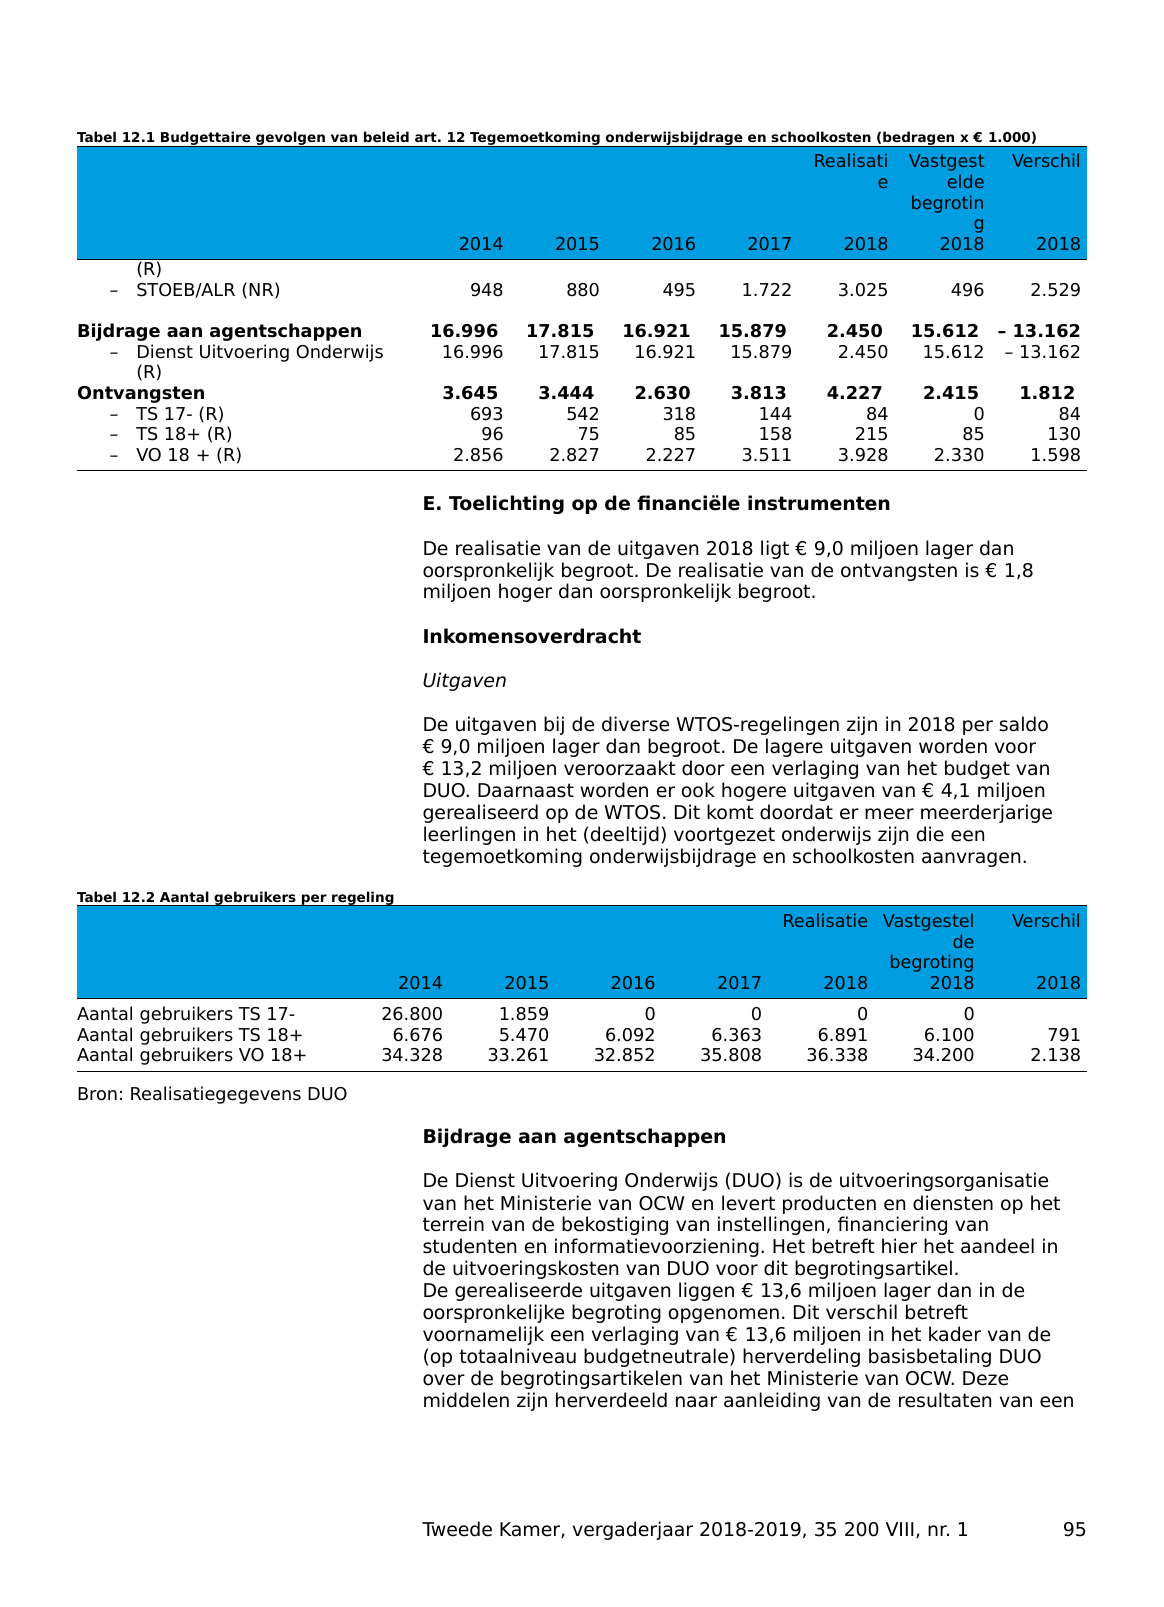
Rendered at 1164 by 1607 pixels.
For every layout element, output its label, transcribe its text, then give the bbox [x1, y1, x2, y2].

table_cell – [104, 280, 130, 300]
table_cell 2018 [768, 973, 874, 998]
table_cell 33.261 [449, 1045, 555, 1071]
table_cell 1.722 [702, 280, 798, 300]
table_cell [77, 973, 342, 998]
table_cell 2014 [413, 234, 509, 259]
table_cell 880 [510, 280, 606, 300]
table_header Tabel 12.1 Budgettaire gevolgen van beleid art. 12 Tegemoetkoming onderwijsbijdrage en schoolkosten (bedragen x € 1.000) [77, 130, 1087, 146]
table_cell 2.227 [606, 445, 702, 470]
table_cell 2.856 [413, 445, 509, 470]
table_cell 16.921 [606, 321, 702, 342]
subtitle Uitgaven [422, 670, 1087, 692]
table_cell 36.338 [768, 1045, 874, 1071]
table_cell 16.996 [413, 321, 509, 342]
table_cell 34.328 [343, 1045, 449, 1071]
table_cell [606, 260, 702, 280]
text De Dienst Uitvoering Onderwijs (DUO) is de uitvoeringsorganisatie van het Ministerie van OCW en levert producten en diensten op het terrein van de bekostiging van instellingen, financiering van studenten en informatievoorziening. Het betreft hier het aandeel in de uitvoeringskosten van DUO voor dit begrotingsartikel. [422, 1170, 1087, 1280]
table_cell 16.921 [606, 342, 702, 383]
table_cell 2015 [449, 973, 555, 998]
table_cell [510, 147, 606, 234]
table_cell [894, 260, 990, 280]
table_cell 2.330 [894, 445, 990, 470]
table_cell 96 [413, 424, 509, 445]
table_cell 85 [606, 424, 702, 445]
table_cell 84 [990, 404, 1087, 424]
table_cell 496 [894, 280, 990, 300]
table_cell Verschil [990, 147, 1087, 234]
table_cell [130, 300, 413, 321]
table_cell [77, 342, 103, 383]
table_cell 75 [510, 424, 606, 445]
table_cell [77, 147, 413, 234]
table_cell [77, 445, 103, 470]
table_cell 0 [874, 999, 980, 1025]
table_cell 17.815 [510, 342, 606, 383]
table_cell Ontvangsten [77, 383, 413, 403]
table_cell 2.450 [798, 321, 894, 342]
table_cell 6.092 [555, 1025, 661, 1045]
table_cell [980, 999, 1087, 1025]
table_cell [798, 300, 894, 321]
table_cell 6.891 [768, 1025, 874, 1045]
table_cell [104, 260, 130, 280]
table_cell 0 [768, 999, 874, 1025]
table_cell Aantal gebruikers TS 18+ [77, 1025, 342, 1045]
table_cell 542 [510, 404, 606, 424]
table_cell [606, 300, 702, 321]
table_cell 2018 [894, 234, 990, 259]
table_cell 158 [702, 424, 798, 445]
table_cell [77, 906, 342, 973]
table_cell 6.363 [661, 1025, 768, 1045]
table_cell 3.928 [798, 445, 894, 470]
table_cell 26.800 [343, 999, 449, 1025]
table_cell 1.598 [990, 445, 1087, 470]
table_cell 15.612 [894, 321, 990, 342]
table_cell [702, 147, 798, 234]
table_cell – 13.162 [990, 321, 1087, 342]
table_cell 2016 [555, 973, 661, 998]
table_header Tabel 12.2 Aantal gebruikers per regeling [77, 890, 1087, 905]
table_cell 3.645 [413, 383, 509, 403]
table_cell 17.815 [510, 321, 606, 342]
table_cell 2.450 [798, 342, 894, 383]
table_cell [661, 906, 768, 973]
table_cell TS 18+ (R) [130, 424, 413, 445]
table_cell 84 [798, 404, 894, 424]
table_cell 2017 [702, 234, 798, 259]
table_cell Verschil [980, 906, 1087, 973]
table_cell 32.852 [555, 1045, 661, 1071]
table_cell [510, 260, 606, 280]
table_cell STOEB/ALR (NR) [130, 280, 413, 300]
table_cell 5.470 [449, 1025, 555, 1045]
table_cell [77, 280, 103, 300]
table_cell – 13.162 [990, 342, 1087, 383]
table_cell TS 17- (R) [130, 404, 413, 424]
table_cell 2018 [798, 234, 894, 259]
table_cell 6.100 [874, 1025, 980, 1045]
table_cell 948 [413, 280, 509, 300]
table_cell [555, 906, 661, 973]
table_cell 0 [894, 404, 990, 424]
table_cell 2018 [990, 234, 1087, 259]
table_cell 2.415 [894, 383, 990, 403]
table_cell 2.529 [990, 280, 1087, 300]
table_cell Dienst Uitvoering Onderwijs (R) [130, 342, 413, 383]
table_cell 0 [661, 999, 768, 1025]
table_cell Bron: Realisatiegegevens DUO [77, 1072, 1087, 1104]
table_cell [343, 906, 449, 973]
table_cell 16.996 [413, 342, 509, 383]
table_cell 2015 [510, 234, 606, 259]
table_cell 4.227 [798, 383, 894, 403]
table_cell 1.812 [990, 383, 1087, 403]
table_cell 15.879 [702, 342, 798, 383]
table_cell Aantal gebruikers VO 18+ [77, 1045, 342, 1071]
table_cell [798, 260, 894, 280]
table_cell [413, 300, 509, 321]
table_cell [77, 260, 103, 280]
table_cell – [104, 404, 130, 424]
table_cell Aantal gebruikers TS 17- [77, 999, 342, 1025]
table_cell 15.612 [894, 342, 990, 383]
table_cell 6.676 [343, 1025, 449, 1045]
table_cell [606, 147, 702, 234]
subtitle E. Toelichting op de financiële instrumenten [422, 493, 1087, 515]
table_cell 2017 [661, 973, 768, 998]
table_cell 15.879 [702, 321, 798, 342]
table_cell 0 [555, 999, 661, 1025]
subtitle Bijdrage aan agentschappen [422, 1126, 1087, 1148]
table_cell 1.859 [449, 999, 555, 1025]
table_cell 144 [702, 404, 798, 424]
table_cell [510, 300, 606, 321]
table_cell 495 [606, 280, 702, 300]
table_cell Realisatie [798, 147, 894, 234]
table_cell [104, 300, 130, 321]
table_cell [77, 234, 413, 259]
table_cell Bijdrage aan agentschappen [77, 321, 413, 342]
table_cell (R) [130, 260, 413, 280]
table_cell 3.813 [702, 383, 798, 403]
table_cell [77, 300, 103, 321]
subtitle Inkomensoverdracht [422, 626, 1087, 648]
table_cell [990, 260, 1087, 280]
table_cell Vastgestelde begroting [894, 147, 990, 234]
table_cell 3.025 [798, 280, 894, 300]
text De uitgaven bij de diverse WTOS-regelingen zijn in 2018 per saldo € 9,0 miljoen lager dan begroot. De lagere uitgaven worden voor € 13,2 miljoen veroorzaakt door een verlaging van het budget van DUO. Daarnaast worden er ook hogere uitgaven van € 4,1 miljoen gerealiseerd op de WTOS. Dit komt doordat er meer meerderjarige leerlingen in het (deeltijd) voortgezet onderwijs zijn die een tegemoetkoming onderwijsbijdrage en schoolkosten aanvragen. [422, 714, 1087, 868]
table_cell 2.827 [510, 445, 606, 470]
table_cell [449, 906, 555, 973]
table_cell Realisatie [768, 906, 874, 973]
table_cell [702, 260, 798, 280]
table_cell – [104, 424, 130, 445]
table_cell 318 [606, 404, 702, 424]
text De realisatie van de uitgaven 2018 ligt € 9,0 miljoen lager dan oorspronkelijk begroot. De realisatie van de ontvangsten is € 1,8 miljoen hoger dan oorspronkelijk begroot. [422, 537, 1087, 603]
table_cell 791 [980, 1025, 1087, 1045]
table_cell Vastgestelde begroting [874, 906, 980, 973]
table_cell 3.511 [702, 445, 798, 470]
table_cell [413, 147, 509, 234]
table_cell 2014 [343, 973, 449, 998]
text De gerealiseerde uitgaven liggen € 13,6 miljoen lager dan in de oorspronkelijke begroting opgenomen. Dit verschil betreft voornamelijk een verlaging van € 13,6 miljoen in het kader van de (op totaalniveau budgetneutrale) herverdeling basisbetaling DUO over de begrotingsartikelen van het Ministerie van OCW. Deze middelen zijn herverdeeld naar aanleiding van de resultaten van een [422, 1280, 1087, 1412]
table_cell 2.630 [606, 383, 702, 403]
table_cell [702, 300, 798, 321]
table_cell 215 [798, 424, 894, 445]
table_cell – [104, 342, 130, 383]
table_cell 693 [413, 404, 509, 424]
table_cell 3.444 [510, 383, 606, 403]
table_cell 2018 [874, 973, 980, 998]
table_cell 35.808 [661, 1045, 768, 1071]
table_cell 34.200 [874, 1045, 980, 1071]
table_cell [413, 260, 509, 280]
table_cell 2.138 [980, 1045, 1087, 1071]
table_cell [77, 424, 103, 445]
table_cell [894, 300, 990, 321]
table_cell [77, 404, 103, 424]
table_cell 2016 [606, 234, 702, 259]
table_cell – [104, 445, 130, 470]
table_cell 85 [894, 424, 990, 445]
table_cell 130 [990, 424, 1087, 445]
table_cell VO 18 + (R) [130, 445, 413, 470]
table_cell 2018 [980, 973, 1087, 998]
table_cell [990, 300, 1087, 321]
